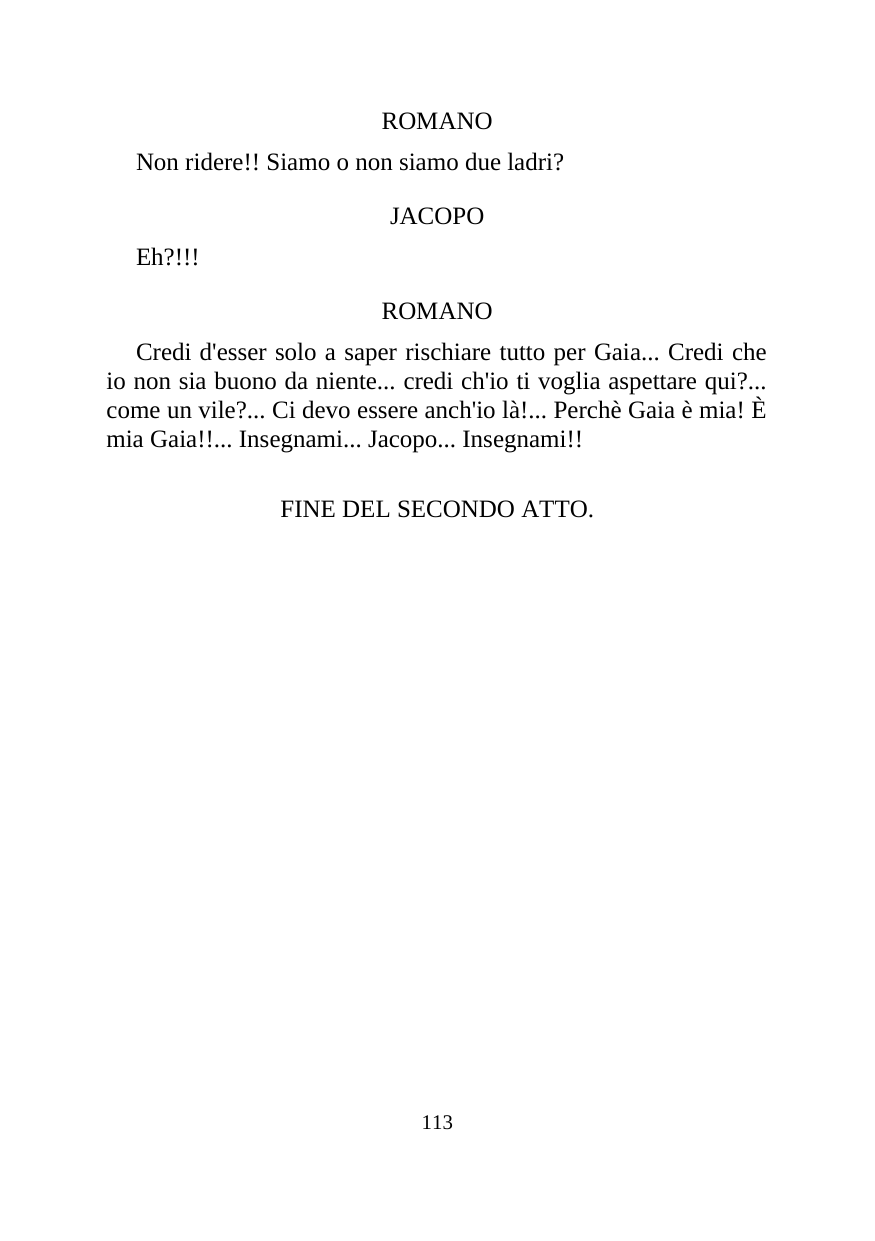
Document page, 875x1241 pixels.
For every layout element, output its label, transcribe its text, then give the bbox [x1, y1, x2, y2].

text JACOPO [106, 201, 768, 230]
text FINE DEL SECONDO ATTO. [106, 494, 768, 522]
text Non ridere!! Siamo o non siamo due ladri? [106, 147, 768, 176]
text ROMANO [106, 106, 768, 135]
text Eh?!!! [106, 242, 768, 271]
text Credi d'esser solo a saper rischiare tutto per Gaia... Credi che io non sia buono da niente... credi ch'io ti voglia aspettare qui?... come un vile?... Ci devo essere anch'io là!... Perchè Gaia è mia! È mia Gaia!!... Insegnami... Jacopo... Insegnami!! [106, 337, 768, 452]
text ROMANO [106, 296, 768, 325]
